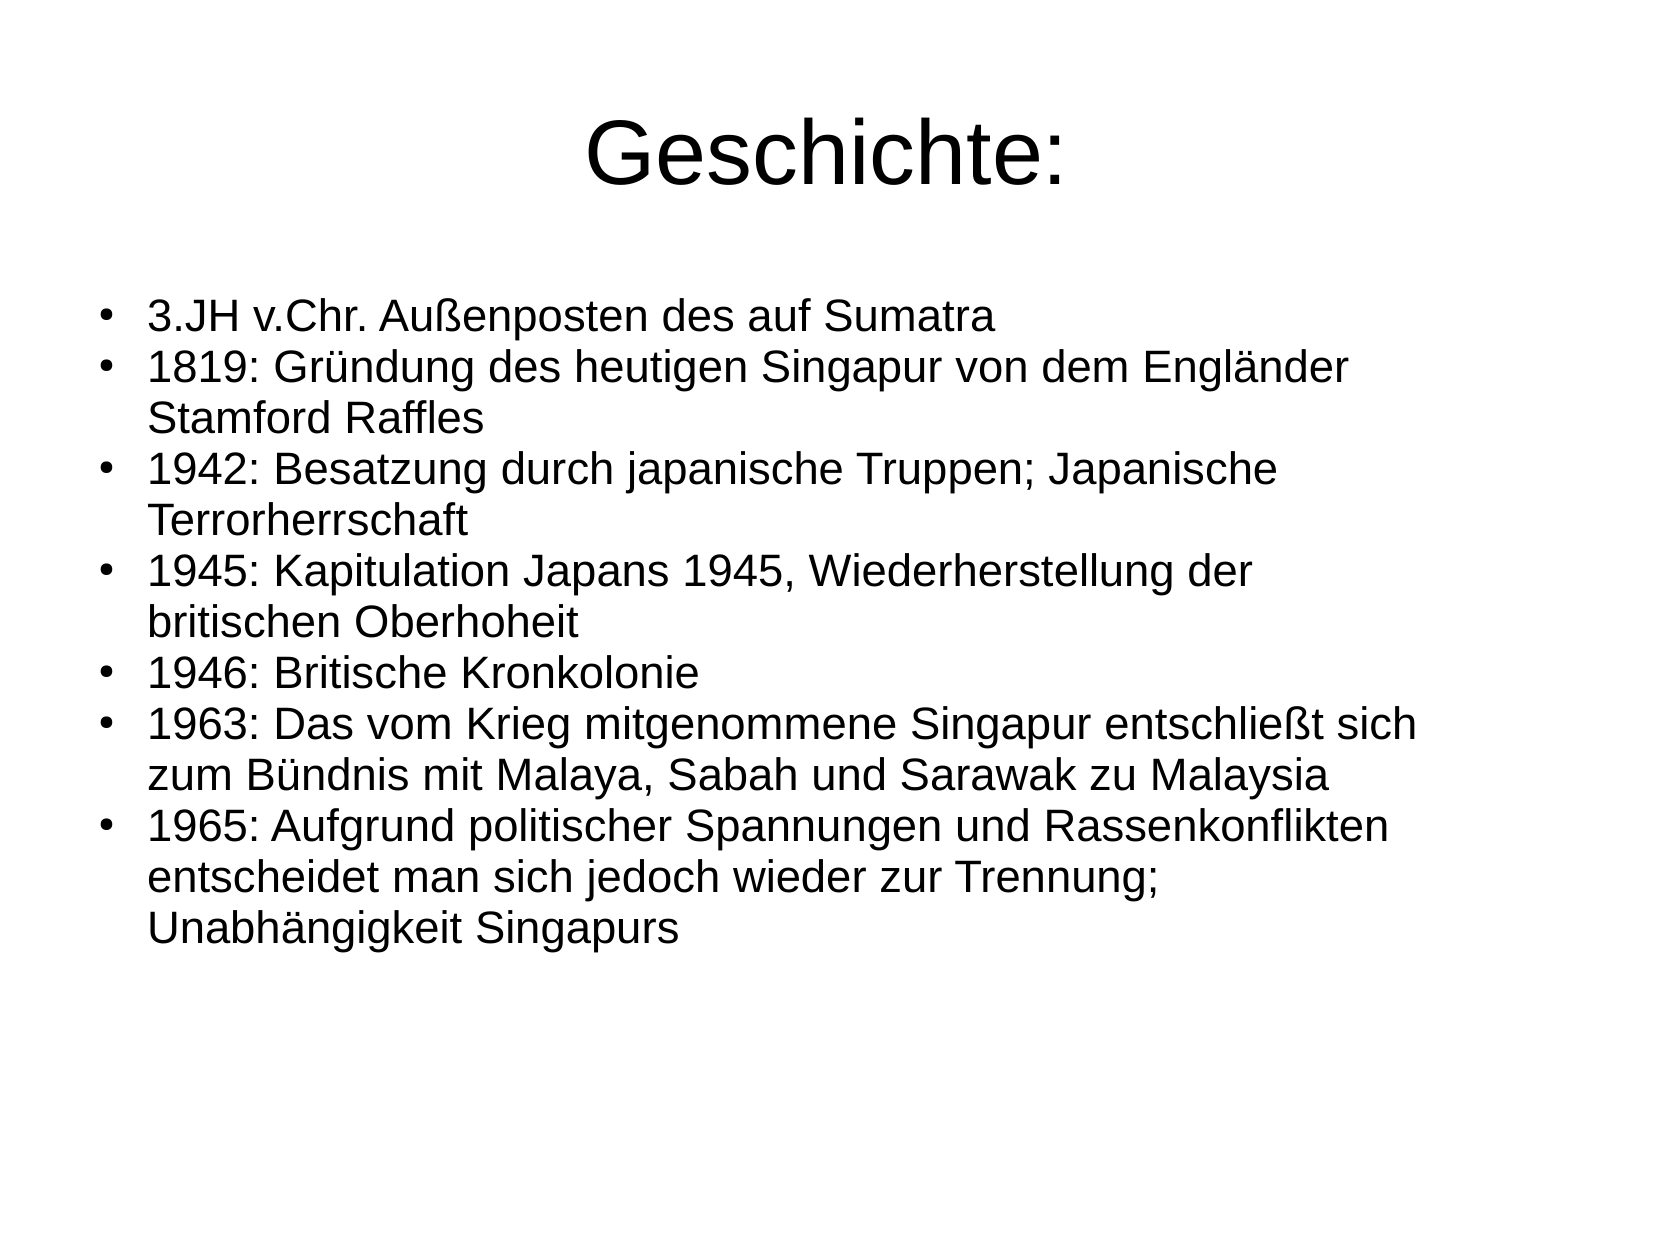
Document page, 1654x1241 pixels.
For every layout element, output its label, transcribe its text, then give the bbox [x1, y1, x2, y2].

list 3.JH v.Chr. Außenposten des auf Sumatra 1819: Gründung des heutigen Singapur von dem Engländer Stamford Raffles 1942: Besatzung durch japanische Truppen; Japanische Terrorherrschaft 1945: Kapitulation Japans 1945, Wiederherstellung der britischen Oberhoheit 1946: Britische Kronkolonie 1963: Das vom Krieg mitgenommene Singapur entschließt sich zum Bündnis mit Malaya, Sabah und Sarawak zu Malaysia 1965: Aufgrund politischer Spannungen und Rassenkonflikten entscheidet man sich jedoch wieder zur Trennung; Unabhängigkeit Singapurs [82, 290, 1571, 1010]
title Geschichte: [82, 49, 1571, 257]
